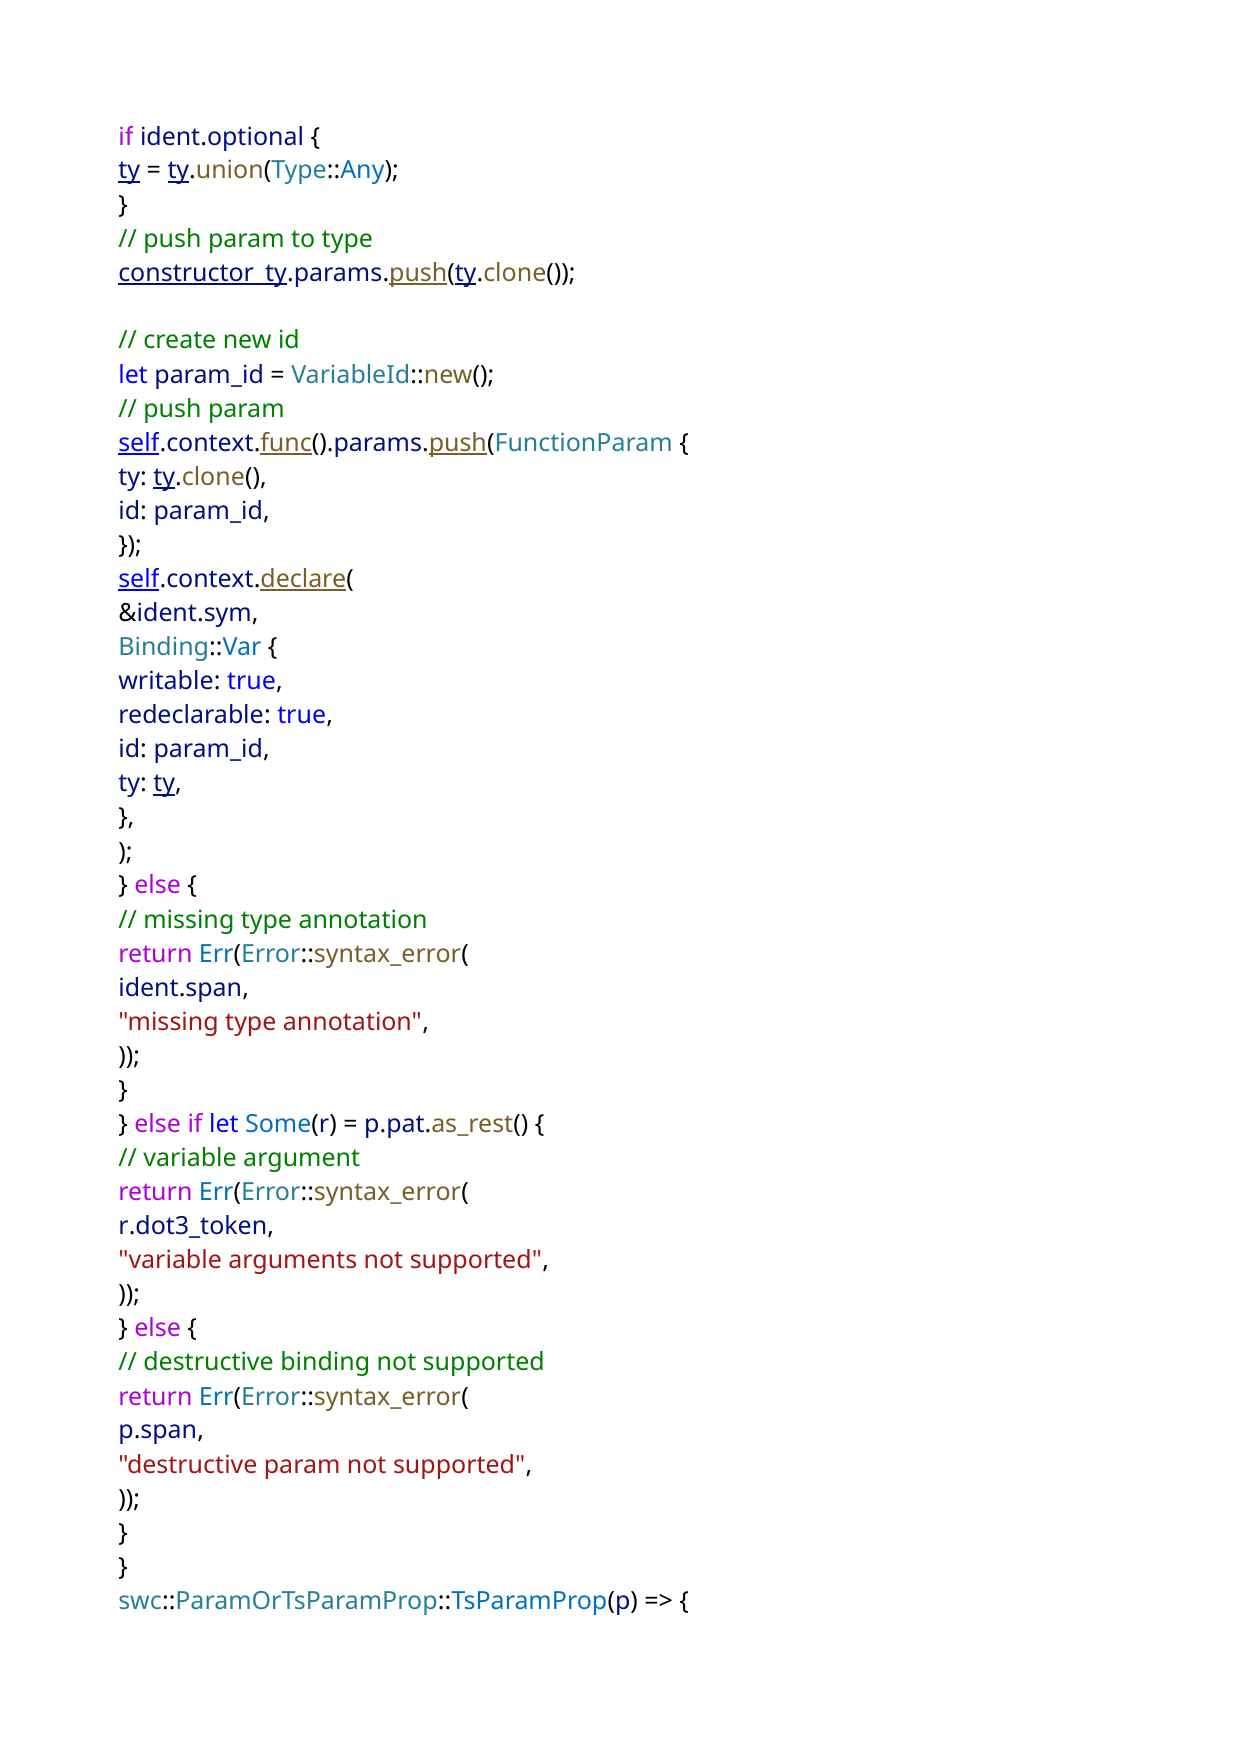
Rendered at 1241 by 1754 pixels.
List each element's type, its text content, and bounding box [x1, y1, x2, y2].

text } [118, 1548, 1122, 1582]
text )); [118, 1480, 1122, 1514]
text } else { [118, 867, 1122, 901]
text redeclarable: true, [118, 697, 1122, 731]
text )); [118, 1037, 1122, 1072]
text )); [118, 1276, 1122, 1310]
text // push param [118, 390, 1122, 424]
text }); [118, 527, 1122, 561]
text id: param_id, [118, 731, 1122, 765]
text id: param_id, [118, 492, 1122, 527]
text } [118, 186, 1122, 220]
text } else if let Some(r) = p.pat.as_rest() { [118, 1106, 1122, 1140]
text } else { [118, 1310, 1122, 1344]
text constructor_ty.params.push(ty.clone()); [118, 254, 1122, 288]
text ty: ty, [118, 765, 1122, 799]
text p.span, [118, 1412, 1122, 1446]
text ident.span, [118, 969, 1122, 1003]
text "variable arguments not supported", [118, 1242, 1122, 1276]
text ); [118, 833, 1122, 867]
text swc::ParamOrTsParamProp::TsParamProp(p) => { [118, 1582, 1122, 1617]
text // missing type annotation [118, 901, 1122, 935]
text writable: true, [118, 663, 1122, 697]
text }, [118, 799, 1122, 833]
text let param_id = VariableId::new(); [118, 356, 1122, 390]
text "destructive param not supported", [118, 1446, 1122, 1480]
text } [118, 1072, 1122, 1106]
text return Err(Error::syntax_error( [118, 935, 1122, 969]
text ty: ty.clone(), [118, 458, 1122, 492]
text self.context.declare( [118, 561, 1122, 595]
text return Err(Error::syntax_error( [118, 1174, 1122, 1208]
text if ident.optional { [118, 118, 1122, 152]
text // create new id [118, 322, 1122, 356]
text } [118, 1514, 1122, 1548]
text "missing type annotation", [118, 1003, 1122, 1037]
text // destructive binding not supported [118, 1344, 1122, 1378]
text ty = ty.union(Type::Any); [118, 152, 1122, 186]
text self.context.func().params.push(FunctionParam { [118, 424, 1122, 458]
text // push param to type [118, 220, 1122, 254]
text return Err(Error::syntax_error( [118, 1378, 1122, 1412]
text Binding::Var { [118, 629, 1122, 663]
text // variable argument [118, 1140, 1122, 1174]
text r.dot3_token, [118, 1208, 1122, 1242]
text &ident.sym, [118, 595, 1122, 629]
